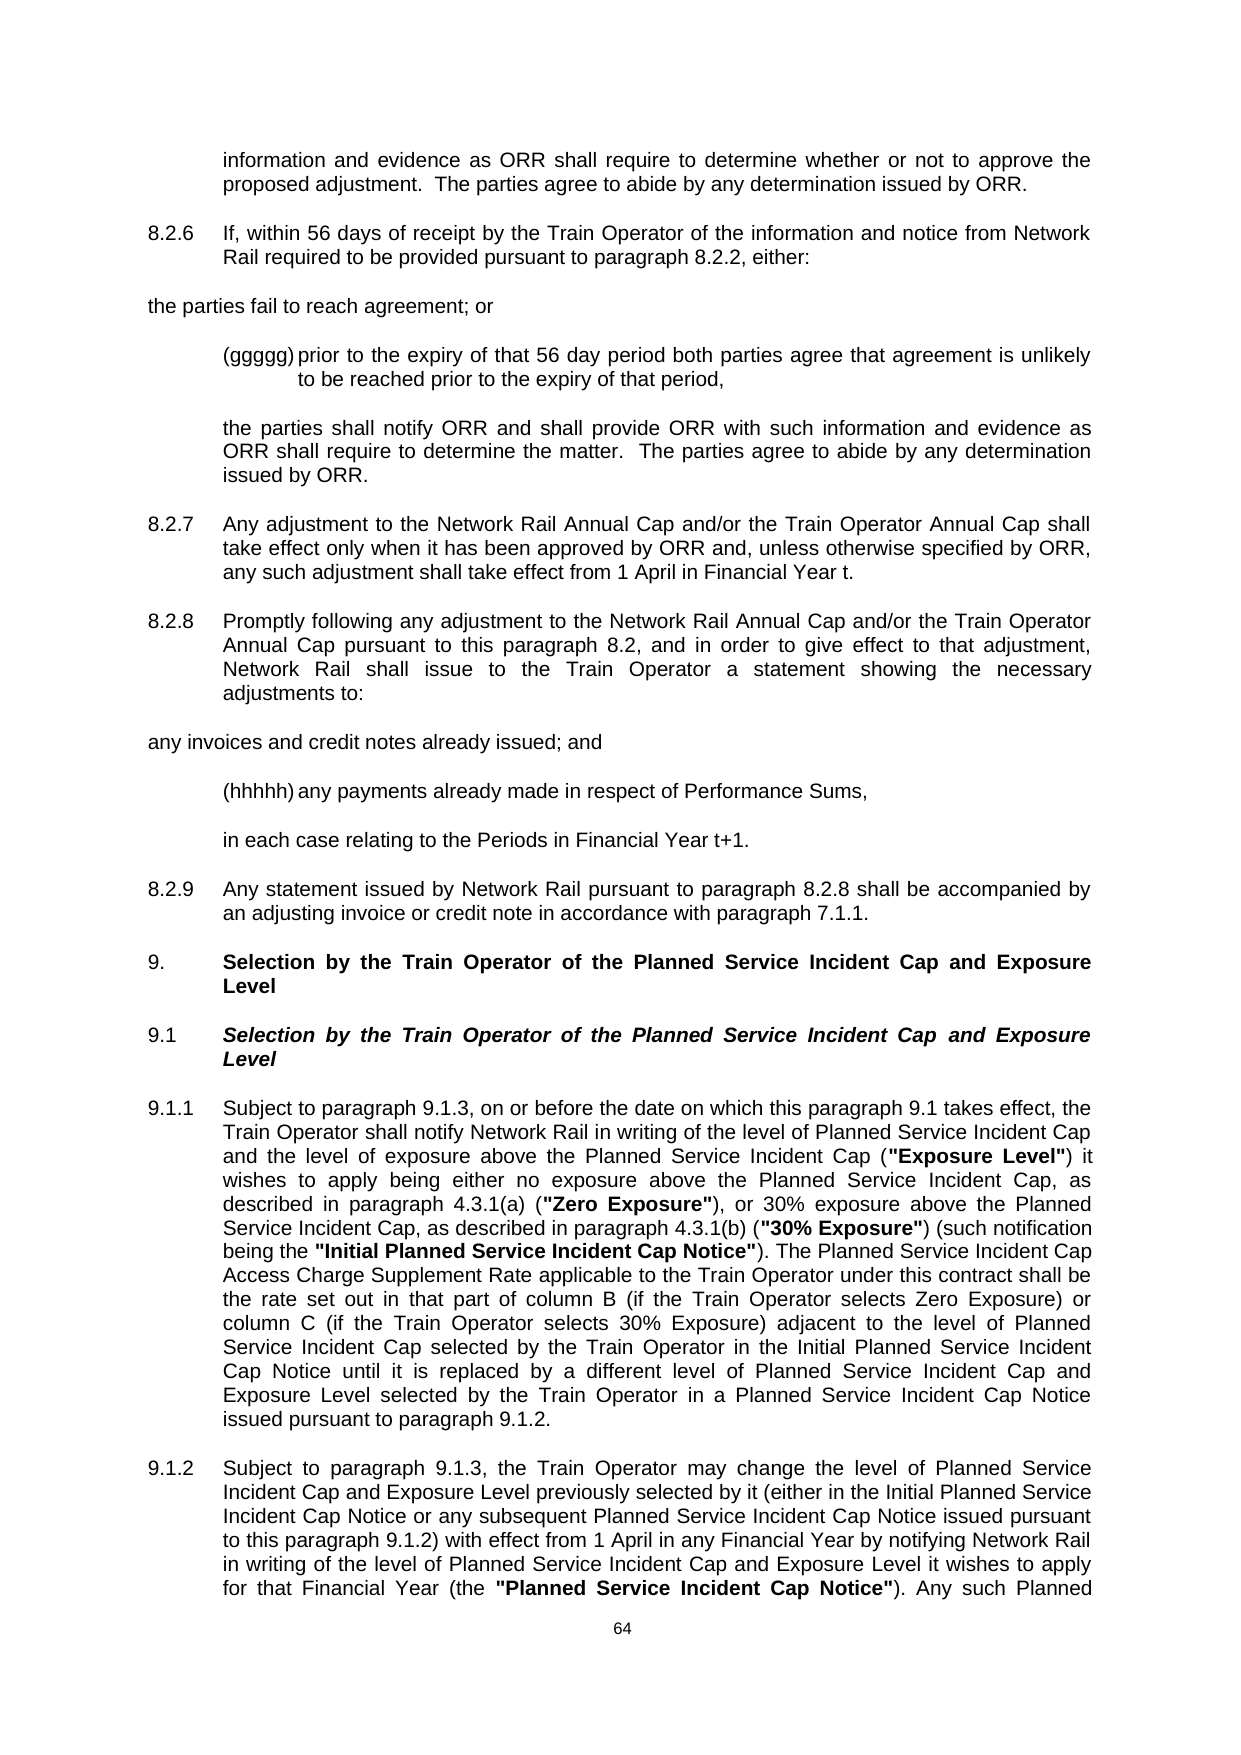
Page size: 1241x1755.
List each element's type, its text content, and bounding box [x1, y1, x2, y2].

subtitle any invoices and credit notes already issued; and [148, 730, 1093, 754]
subtitle the parties fail to reach agreement; or [148, 293, 1093, 317]
list If, within 56 days of receipt by the Train Operator of the information and notice from Network Rail required to be provided pursuant to paragraph 8.2.2, either: [148, 221, 1093, 268]
text in each case relating to the Periods in Financial Year t+1. [223, 828, 1093, 852]
list Selection by the Train Operator of the Planned Service Incident Cap and Exposure Level [148, 1023, 1093, 1071]
list Subject to paragraph 9.1.3, the Train Operator may change the level of Planned Service Incident Cap and Exposure Level previously selected by it (either in the Initial Planned Service Incident Cap Notice or any subsequent Planned Service Incident Cap Notice issued pursuant to this paragraph 9.1.2) with effect from 1 April in any Financial Year by notifying Network Rail in writing of the level of Planned Service Incident Cap and Exposure Level it wishes to apply for that Financial Year (the "Planned Service Incident Cap Notice"). Any such Planned [148, 1456, 1093, 1600]
subtitle any payments already made in respect of Performance Sums, [223, 779, 1093, 803]
list Any adjustment to the Network Rail Annual Cap and/or the Train Operator Annual Cap shall take effect only when it has been approved by ORR and, unless otherwise specified by ORR, any such adjustment shall take effect from 1 April in Financial Year t. [148, 512, 1093, 584]
list Selection by the Train Operator of the Planned Service Incident Cap and Exposure Level [148, 950, 1093, 998]
list Any statement issued by Network Rail pursuant to paragraph 8.2.8 shall be accompanied by an adjusting invoice or credit note in accordance with paragraph 7.1.1. [148, 877, 1093, 925]
subtitle prior to the expiry of that 56 day period both parties agree that agreement is unlikely to be reached prior to the expiry of that period, [223, 342, 1093, 390]
list Promptly following any adjustment to the Network Rail Annual Cap and/or the Train Operator Annual Cap pursuant to this paragraph 8.2, and in order to give effect to that adjustment, Network Rail shall issue to the Train Operator a statement showing the necessary adjustments to: [148, 609, 1093, 705]
list information and evidence as ORR shall require to determine whether or not to approve the proposed adjustment. The parties agree to abide by any determination issued by ORR. [148, 148, 1093, 196]
text the parties shall notify ORR and shall provide ORR with such information and evidence as ORR shall require to determine the matter. The parties agree to abide by any determination issued by ORR. [223, 415, 1093, 487]
list Subject to paragraph 9.1.3, on or before the date on which this paragraph 9.1 takes effect, the Train Operator shall notify Network Rail in writing of the level of Planned Service Incident Cap and the level of exposure above the Planned Service Incident Cap ("Exposure Level") it wishes to apply being either no exposure above the Planned Service Incident Cap, as described in paragraph 4.3.1(a) ("Zero Exposure"), or 30% exposure above the Planned Service Incident Cap, as described in paragraph 4.3.1(b) ("30% Exposure") (such notification being the "Initial Planned Service Incident Cap Notice"). The Planned Service Incident Cap Access Charge Supplement Rate applicable to the Train Operator under this contract shall be the rate set out in that part of column B (if the Train Operator selects Zero Exposure) or column C (if the Train Operator selects 30% Exposure) adjacent to the level of Planned Service Incident Cap selected by the Train Operator in the Initial Planned Service Incident Cap Notice until it is replaced by a different level of Planned Service Incident Cap and Exposure Level selected by the Train Operator in a Planned Service Incident Cap Notice issued pursuant to paragraph 9.1.2. [148, 1096, 1093, 1431]
